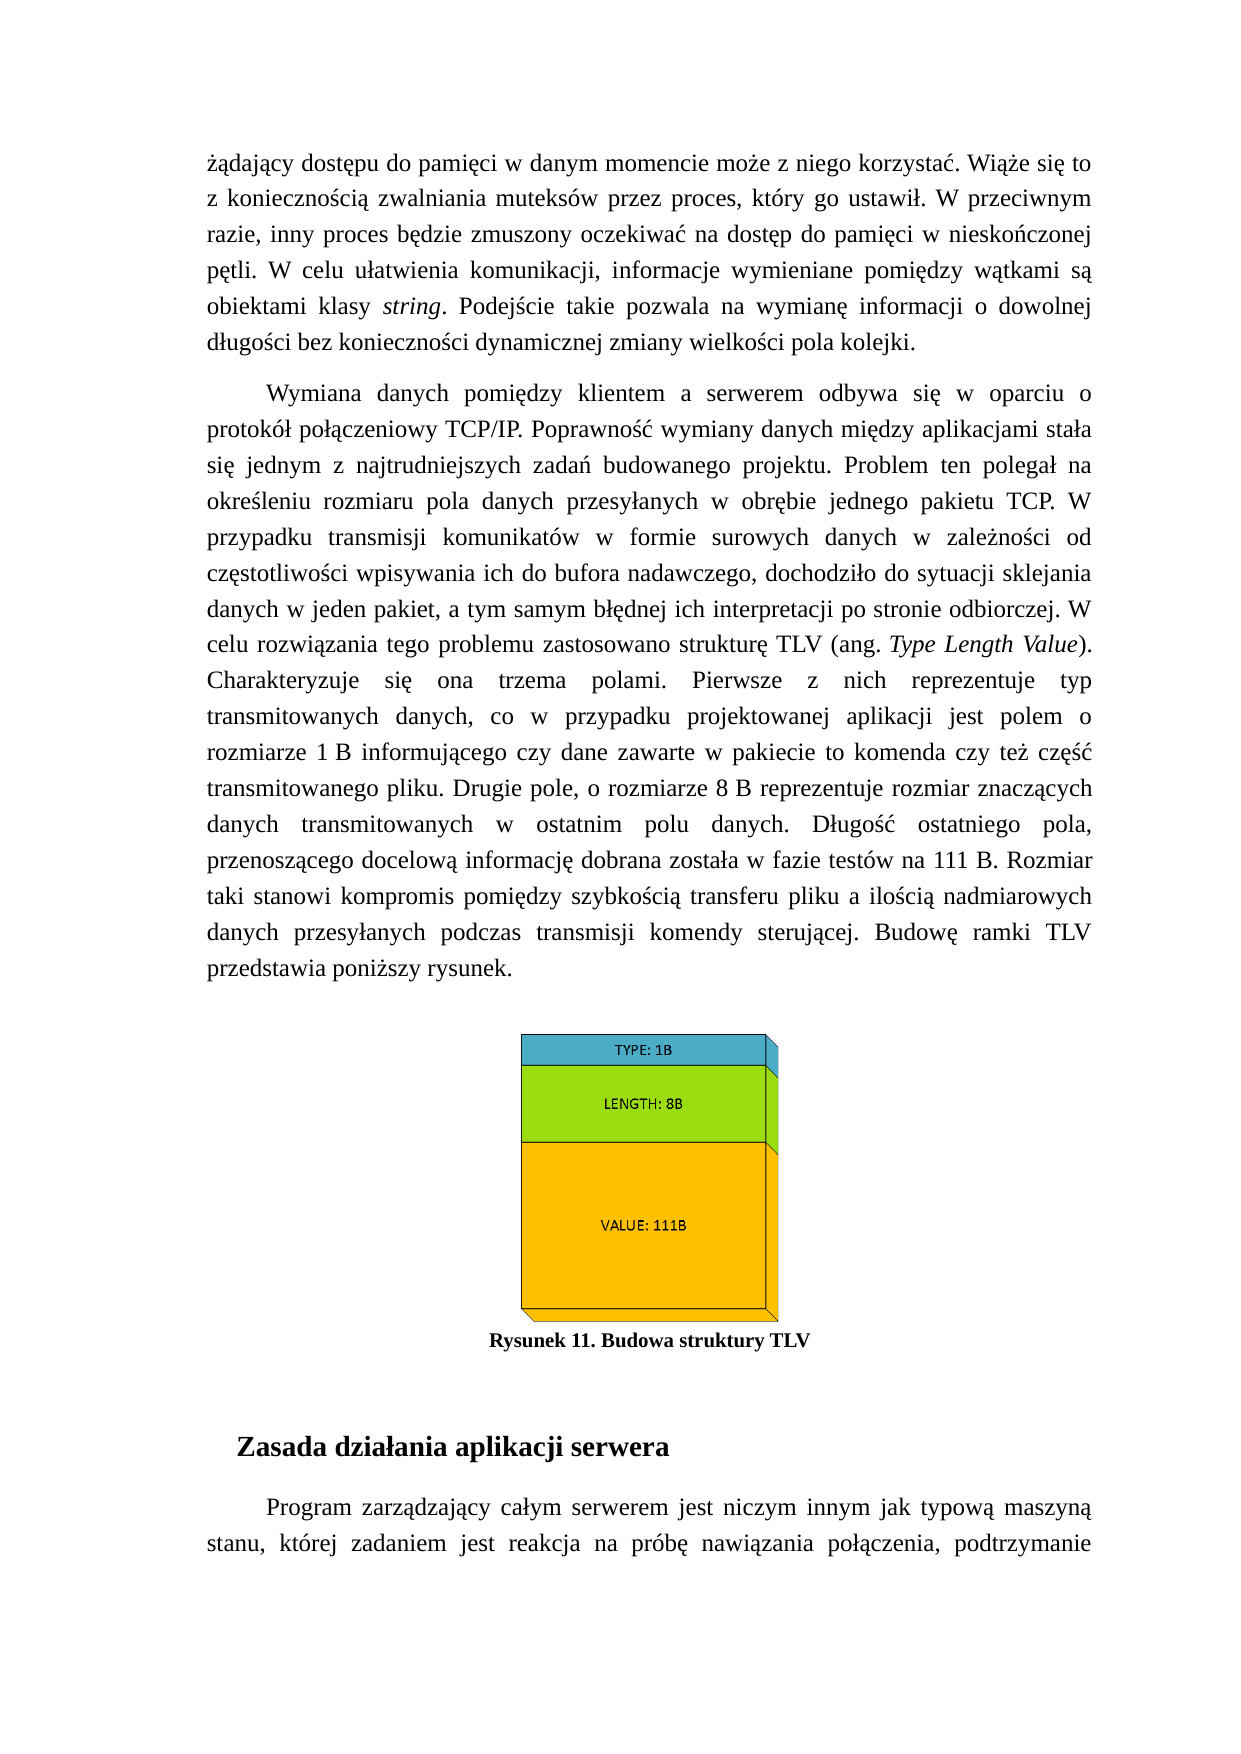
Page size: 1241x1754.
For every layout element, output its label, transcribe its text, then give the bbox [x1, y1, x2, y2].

text żądający dostępu do pamięci w danym momencie może z niego korzystać. Wiąże się to z koniecznością zwalniania muteksów przez proces, który go ustawił. W przeciwnym razie, inny proces będzie zmuszony oczekiwać na dostęp do pamięci w nieskończonej pętli. W celu ułatwienia komunikacji, informacje wymieniane pomiędzy wątkami są obiektami klasy string. Podejście takie pozwala na wymianę informacji o dowolnej długości bez konieczności dynamicznej zmiany wielkości pola kolejki. [207, 148, 1093, 356]
picture [520, 1033, 779, 1322]
text Program zarządzający całym serwerem jest niczym innym jak typową maszyną stanu, której zadaniem jest reakcja na próbę nawiązania połączenia, podtrzymanie [207, 1492, 1093, 1556]
text Wymiana danych pomiędzy klientem a serwerem odbywa się w oparciu o protokół połączeniowy TCP/IP. Poprawność wymiany danych między aplikacjami stała się jednym z najtrudniejszych zadań budowanego projektu. Problem ten polegał na określeniu rozmiaru pola danych przesyłanych w obrębie jednego pakietu TCP. W przypadku transmisji komunikatów w formie surowych danych w zależności od częstotliwości wpisywania ich do bufora nadawczego, dochodziło do sytuacji sklejania danych w jeden pakiet, a tym samym błędnej ich interpretacji po stronie odbiorczej. W celu rozwiązania tego problemu zastosowano strukturę TLV (ang. Type Length Value). Charakteryzuje się ona trzema polami. Pierwsze z nich reprezentuje typ transmitowanych danych, co w przypadku projektowanej aplikacji jest polem o rozmiarze 1 B informującego czy dane zawarte w pakiecie to komenda czy też część transmitowanego pliku. Drugie pole, o rozmiarze 8 B reprezentuje rozmiar znaczących danych transmitowanych w ostatnim polu danych. Długość ostatniego pola, przenoszącego docelową informację dobrana została w fazie testów na 111 B. Rozmiar taki stanowi kompromis pomiędzy szybkością transferu pliku a ilością nadmiarowych danych przesyłanych podczas transmisji komendy sterującej. Budowę ramki TLV przedstawia poniższy rysunek. [207, 378, 1093, 982]
subtitle Zasada działania aplikacji serwera [207, 1429, 1093, 1462]
text Rysunek 11. Budowa struktury TLV [207, 1016, 1093, 1352]
